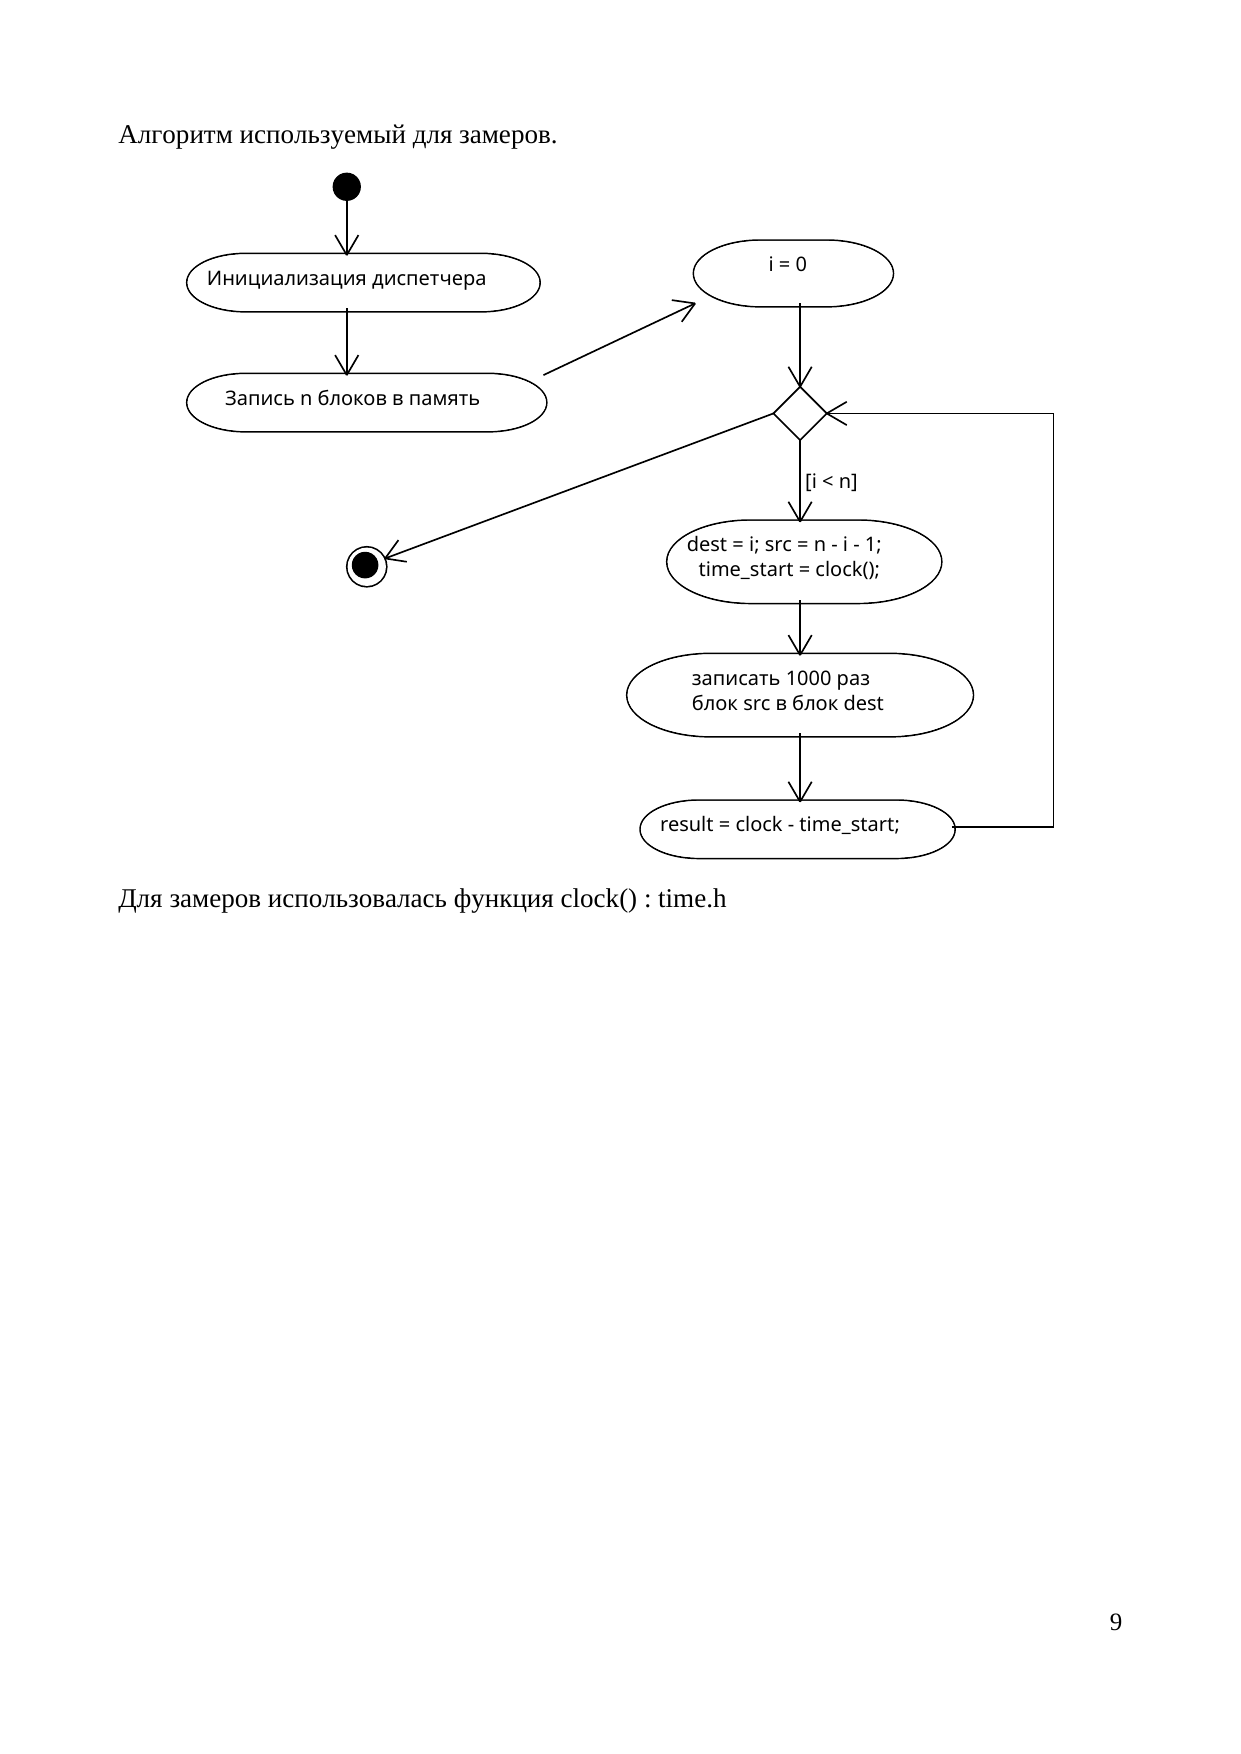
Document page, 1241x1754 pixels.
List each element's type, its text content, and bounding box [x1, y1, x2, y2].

text Алгоритм используемый для замеров. [118, 118, 1122, 149]
text Для замеров использовалась функция clock() : time.h [118, 149, 1122, 914]
